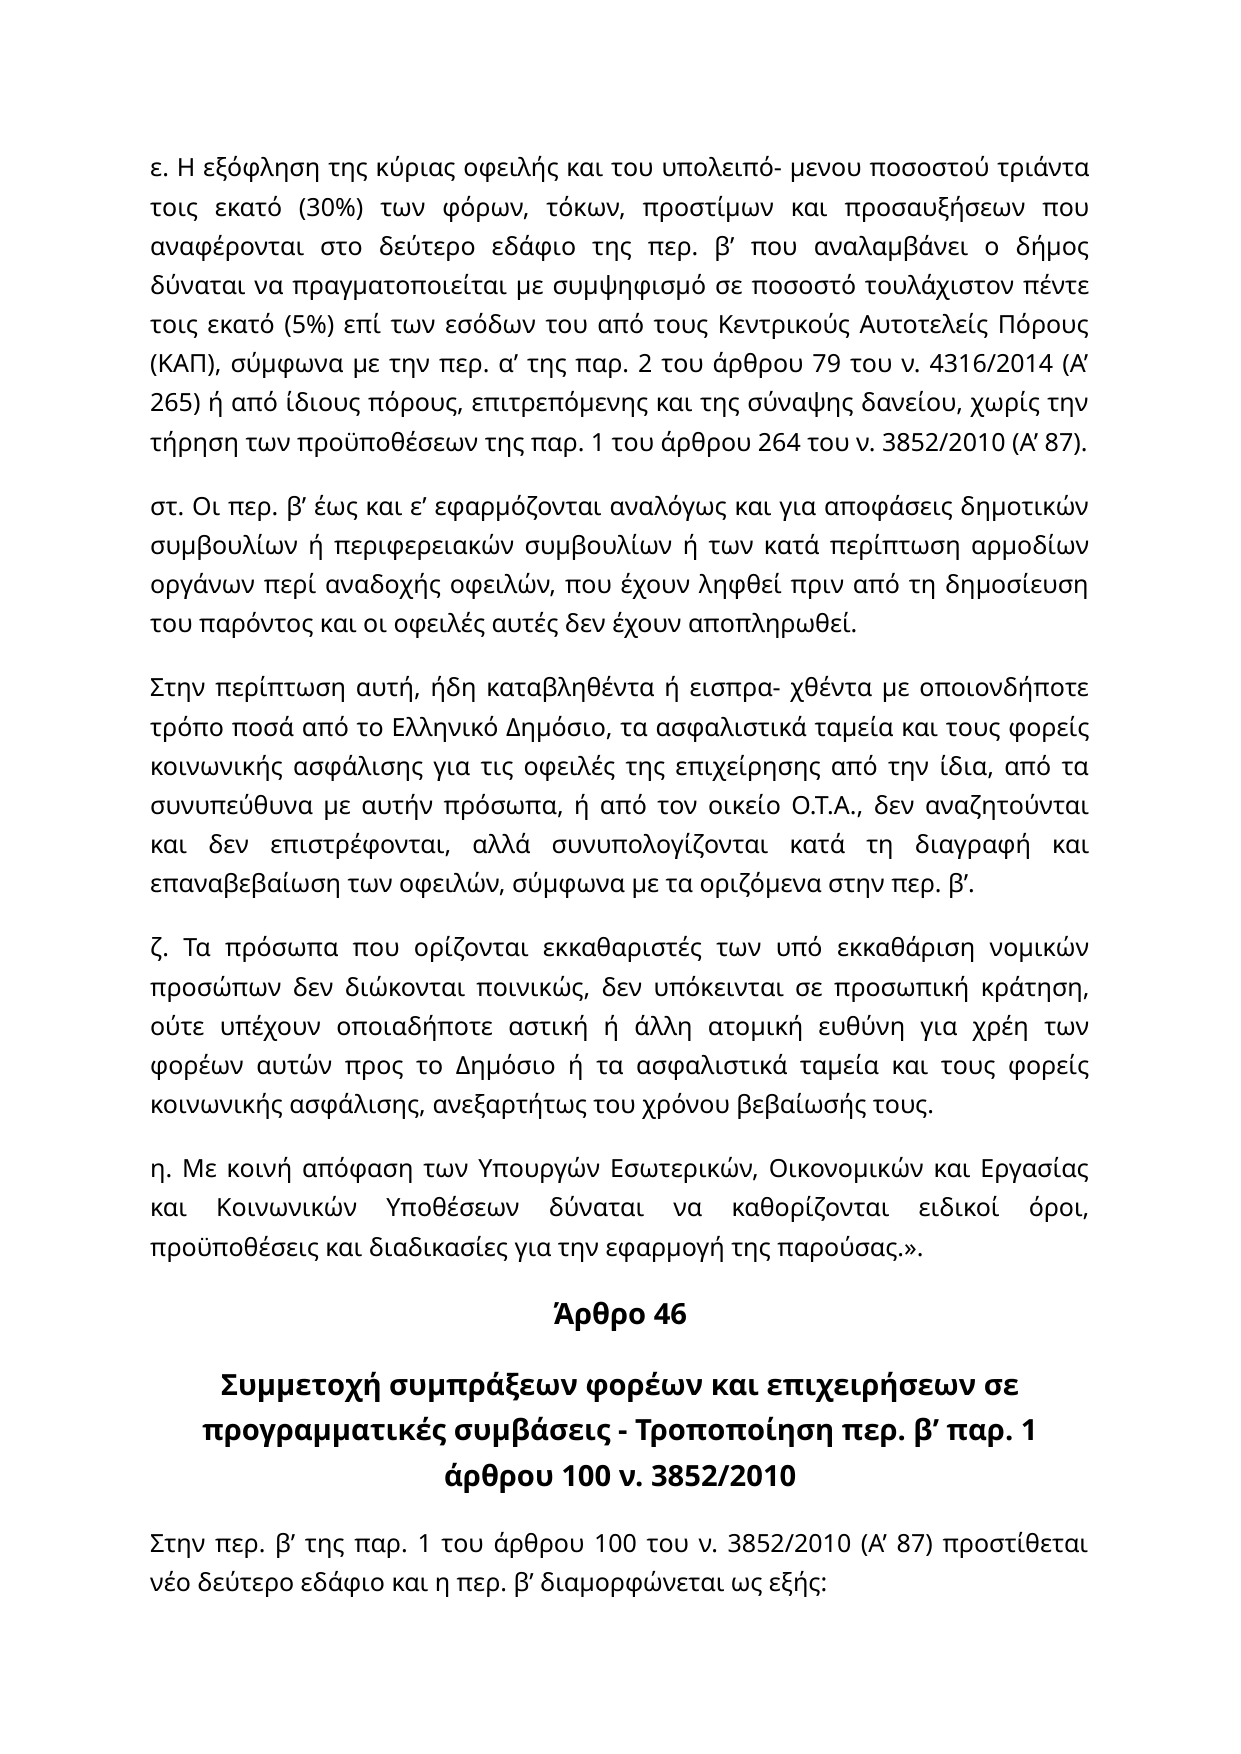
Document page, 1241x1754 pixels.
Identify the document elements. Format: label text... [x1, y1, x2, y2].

text Στην περίπτωση αυτή, ήδη καταβληθέντα ή εισπρα- χθέντα με οποιονδήποτε τρόπο ποσά από το Ελληνικό Δημόσιο, τα ασφαλιστικά ταμεία και τους φορείς κοινωνικής ασφάλισης για τις οφειλές της επιχείρησης από την ίδια, από τα συνυπεύθυνα με αυτήν πρόσωπα, ή από τον οικείο Ο.Τ.Α., δεν αναζητούνται και δεν επιστρέφονται, αλλά συνυπολογίζονται κατά τη διαγραφή και επαναβεβαίωση των οφειλών, σύμφωνα με τα οριζόμενα στην περ. β’. [150, 670, 1090, 900]
text ε. Η εξόφληση της κύριας οφειλής και του υπολειπό- μενου ποσοστού τριάντα τοις εκατό (30%) των φόρων, τόκων, προστίμων και προσαυξήσεων που αναφέρονται στο δεύτερο εδάφιο της περ. β’ που αναλαμβάνει ο δήμος δύναται να πραγματοποιείται με συμψηφισμό σε ποσοστό τουλάχιστον πέντε τοις εκατό (5%) επί των εσόδων του από τους Κεντρικούς Αυτοτελείς Πόρους (ΚΑΠ), σύμφωνα με την περ. α’ της παρ. 2 του άρθρου 79 του ν. 4316/2014 (Α’ 265) ή από ίδιους πόρους, επιτρεπόμενης και της σύναψης δανείου, χωρίς την τήρηση των προϋποθέσεων της παρ. 1 του άρθρου 264 του ν. 3852/2010 (Α’ 87). [150, 150, 1090, 458]
text ζ. Τα πρόσωπα που ορίζονται εκκαθαριστές των υπό εκκαθάριση νομικών προσώπων δεν διώκονται ποινικώς, δεν υπόκεινται σε προσωπική κράτηση, ούτε υπέχουν οποιαδήποτε αστική ή άλλη ατομική ευθύνη για χρέη των φορέων αυτών προς το Δημόσιο ή τα ασφαλιστικά ταμεία και τους φορείς κοινωνικής ασφάλισης, ανεξαρτήτως του χρόνου βεβαίωσής τους. [150, 930, 1090, 1121]
subtitle Συμμετοχή συμπράξεων φορέων και επιχειρήσεων σε προγραμματικές συμβάσεις - Τροποποίηση περ. β’ παρ. 1 άρθρου 100 ν. 3852/2010 [150, 1364, 1090, 1495]
subtitle Άρθρο 46 [150, 1293, 1090, 1333]
text στ. Οι περ. β’ έως και ε’ εφαρμόζονται αναλόγως και για αποφάσεις δημοτικών συμβουλίων ή περιφερειακών συμβουλίων ή των κατά περίπτωση αρμοδίων οργάνων περί αναδοχής οφειλών, που έχουν ληφθεί πριν από τη δημοσίευση του παρόντος και οι οφειλές αυτές δεν έχουν αποπληρωθεί. [150, 488, 1090, 640]
text η. Με κοινή απόφαση των Υπουργών Εσωτερικών, Οικονομικών και Εργασίας και Κοινωνικών Υποθέσεων δύναται να καθορίζονται ειδικοί όροι, προϋποθέσεις και διαδικασίες για την εφαρμογή της παρούσας.». [150, 1151, 1090, 1263]
text Στην περ. β’ της παρ. 1 του άρθρου 100 του ν. 3852/2010 (Α’ 87) προστίθεται νέο δεύτερο εδάφιο και η περ. β’ διαμορφώνεται ως εξής: [150, 1526, 1090, 1599]
